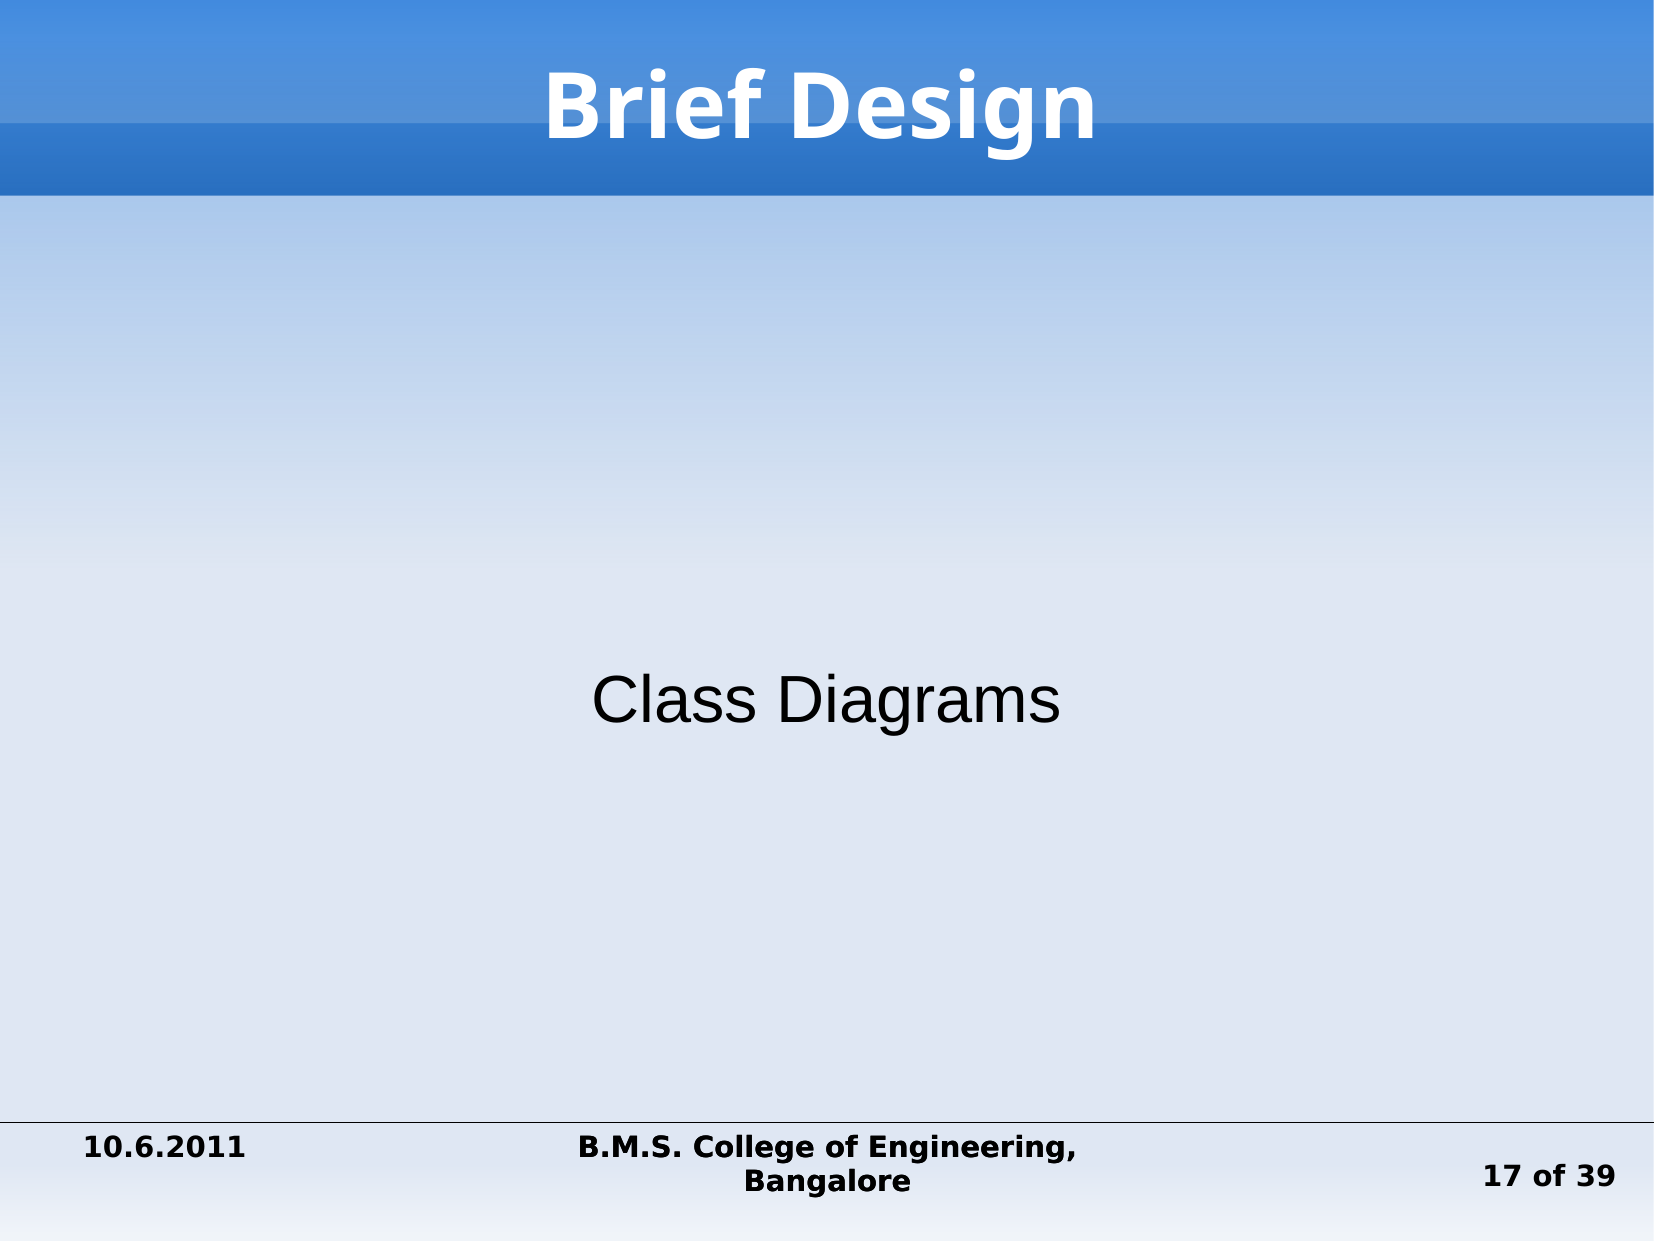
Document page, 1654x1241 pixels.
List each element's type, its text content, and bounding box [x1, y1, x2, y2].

picture [0, 0, 1654, 1122]
title Brief Design [76, 0, 1565, 208]
subtitle Class Diagrams [82, 290, 1571, 1109]
picture [0, 1123, 1654, 1241]
